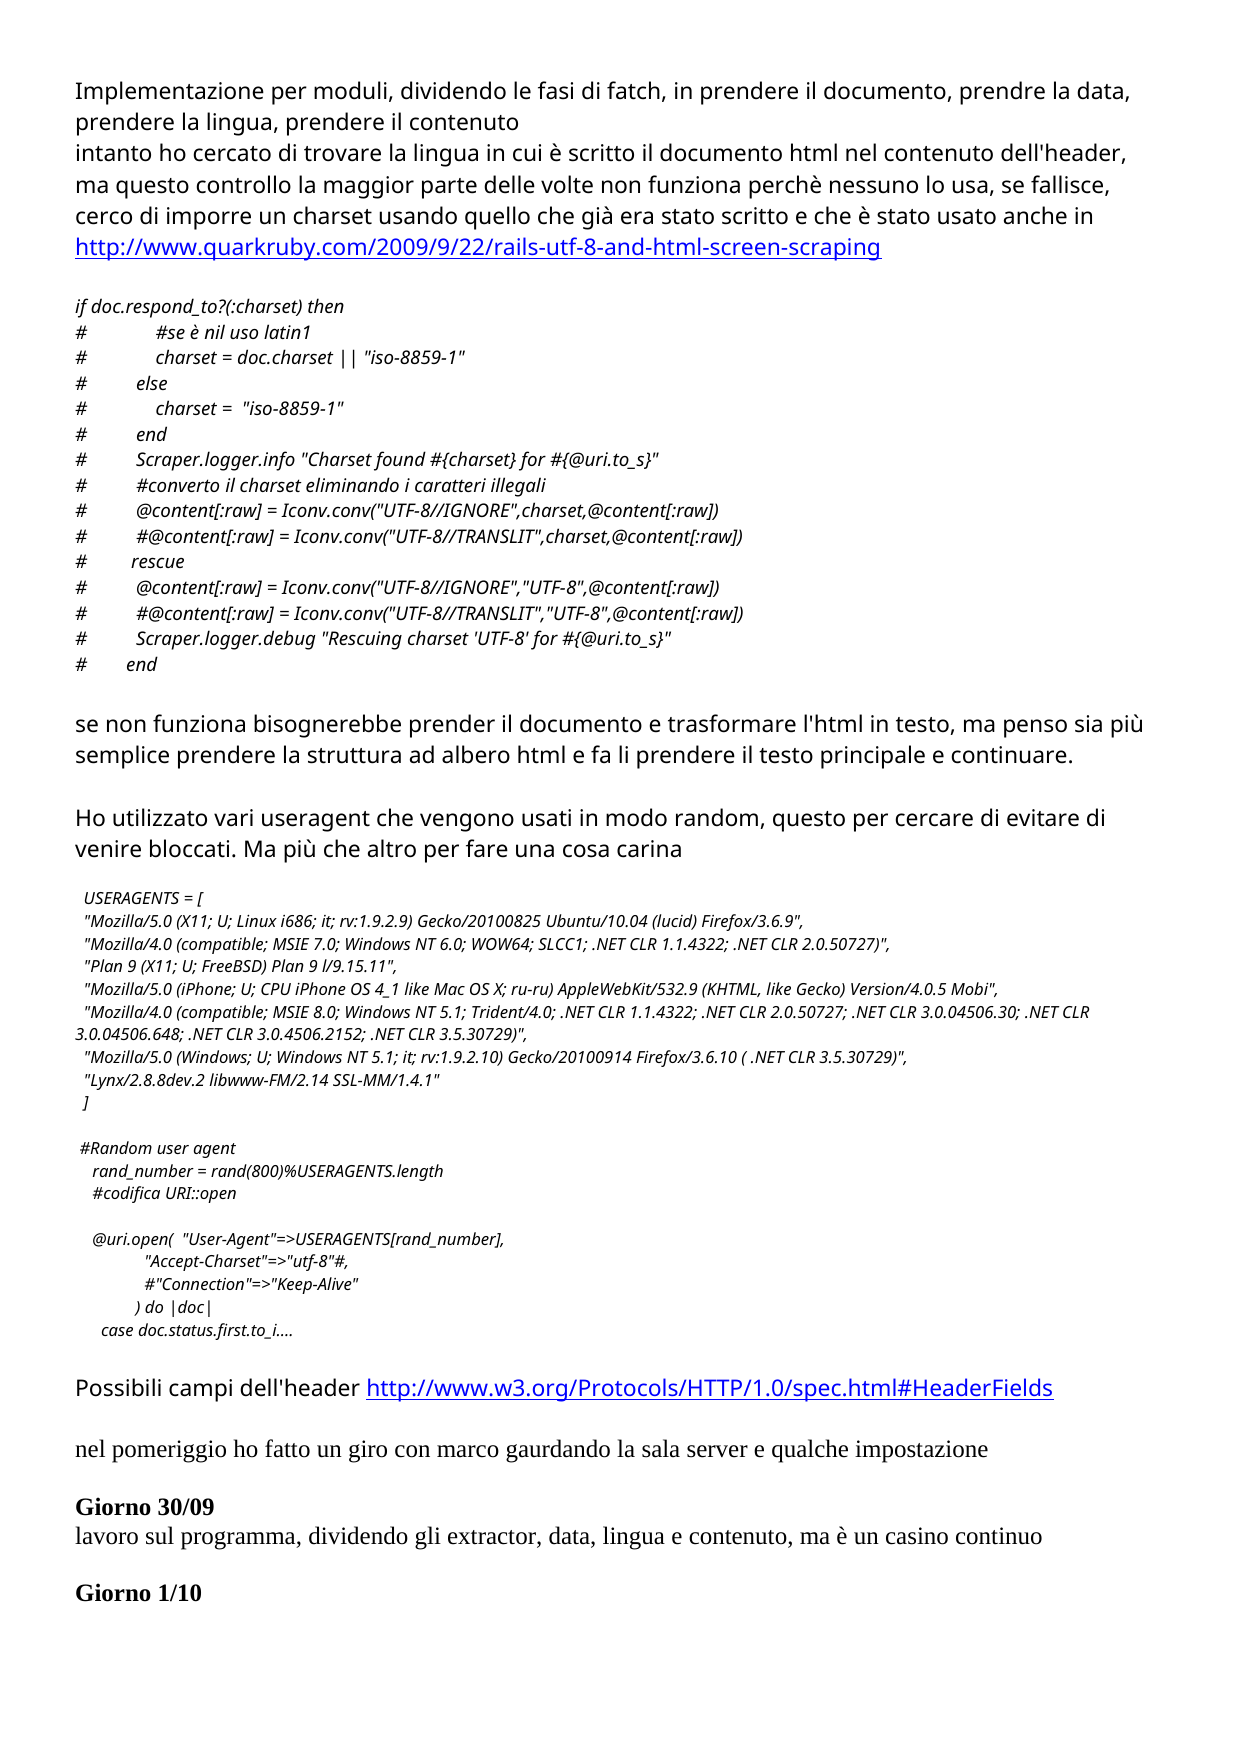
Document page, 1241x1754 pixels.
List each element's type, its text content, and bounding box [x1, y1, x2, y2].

text # rescue [75, 549, 1162, 574]
text lavoro sul programma, dividendo gli extractor, data, lingua e contenuto, ma è un casino continuo [75, 1521, 1162, 1549]
text # charset = "iso-8859-1" [75, 396, 1162, 421]
text # Scraper.logger.info "Charset found #{charset} for #{@uri.to_s}" [75, 447, 1162, 472]
text "Plan 9 (X11; U; FreeBSD) Plan 9 l/9.15.11", [75, 955, 1162, 977]
text @uri.open( "User-Agent"=>USERAGENTS[rand_number], [75, 1227, 1162, 1250]
text "Mozilla/5.0 (Windows; U; Windows NT 5.1; it; rv:1.9.2.10) Gecko/20100914 Firefox/3.6.10 ( .NET CLR 3.5.30729)", [75, 1046, 1162, 1068]
text case doc.status.first.to_i.... [75, 1318, 1162, 1341]
text "Mozilla/4.0 (compatible; MSIE 7.0; Windows NT 6.0; WOW64; SLCC1; .NET CLR 1.1.4322; .NET CLR 2.0.50727)", [75, 932, 1162, 955]
text "Accept-Charset"=>"utf-8"#, [75, 1250, 1162, 1273]
text se non funziona bisognerebbe prender il documento e trasformare l'html in testo, ma penso sia più semplice prendere la struttura ad albero html e fa li prendere il testo principale e continuare. [75, 708, 1162, 770]
text rand_number = rand(800)%USERAGENTS.length [75, 1159, 1162, 1182]
text # end [75, 421, 1162, 447]
text "Mozilla/5.0 (X11; U; Linux i686; it; rv:1.9.2.9) Gecko/20100825 Ubuntu/10.04 (lucid) Firefox/3.6.9", [75, 909, 1162, 932]
text # @content[:raw] = Iconv.conv("UTF-8//IGNORE","UTF-8",@content[:raw]) [75, 574, 1162, 600]
text #Random user agent [75, 1136, 1162, 1159]
text # #@content[:raw] = Iconv.conv("UTF-8//TRANSLIT",charset,@content[:raw]) [75, 523, 1162, 549]
text # #converto il charset eliminando i caratteri illegali [75, 472, 1162, 498]
text Implementazione per moduli, dividendo le fasi di fatch, in prendere il documento, prendre la data, prendere la lingua, prendere il contenuto [75, 75, 1162, 137]
text intanto ho cercato di trovare la lingua in cui è scritto il documento html nel contenuto dell'header, ma questo controllo la maggior parte delle volte non funziona perchè nessuno lo usa, se fallisce, cerco di imporre un charset usando quello che già era stato scritto e che è stato usato anche in http://www.quarkruby.com/2009/9/22/rails-utf-8-and-html-screen-scraping [75, 137, 1162, 262]
text # end [75, 651, 1162, 676]
text "Lynx/2.8.8dev.2 libwww-FM/2.14 SSL-MM/1.4.1" [75, 1068, 1162, 1091]
text if doc.respond_to?(:charset) then [75, 294, 1162, 319]
text #"Connection"=>"Keep-Alive" [75, 1273, 1162, 1295]
text #codifica URI::open [75, 1182, 1162, 1204]
text # charset = doc.charset || "iso-8859-1" [75, 345, 1162, 370]
text Possibili campi dell'header http://www.w3.org/Protocols/HTTP/1.0/spec.html#HeaderFields [75, 1372, 1162, 1403]
text USERAGENTS = [ [75, 887, 1162, 909]
text Giorno 1/10 [75, 1578, 1162, 1607]
text Ho utilizzato vari useragent che vengono usati in modo random, questo per cercare di evitare di venire bloccati. Ma più che altro per fare una cosa carina [75, 801, 1162, 864]
text # #@content[:raw] = Iconv.conv("UTF-8//TRANSLIT","UTF-8",@content[:raw]) [75, 600, 1162, 625]
text "Mozilla/4.0 (compatible; MSIE 8.0; Windows NT 5.1; Trident/4.0; .NET CLR 1.1.4322; .NET CLR 2.0.50727; .NET CLR 3.0.04506.30; .NET CLR 3.0.04506.648; .NET CLR 3.0.4506.2152; .NET CLR 3.5.30729)", [75, 1000, 1162, 1046]
text nel pomeriggio ho fatto un giro con marco gaurdando la sala server e qualche impostazione [75, 1434, 1162, 1463]
text # Scraper.logger.debug "Rescuing charset 'UTF-8' for #{@uri.to_s}" [75, 625, 1162, 651]
text "Mozilla/5.0 (iPhone; U; CPU iPhone OS 4_1 like Mac OS X; ru-ru) AppleWebKit/532.9 (KHTML, like Gecko) Version/4.0.5 Mobi", [75, 977, 1162, 1000]
text ) do |doc| [75, 1295, 1162, 1318]
text ] [75, 1091, 1162, 1114]
text # else [75, 370, 1162, 396]
text # @content[:raw] = Iconv.conv("UTF-8//IGNORE",charset,@content[:raw]) [75, 498, 1162, 523]
text # #se è nil uso latin1 [75, 319, 1162, 345]
text Giorno 30/09 [75, 1492, 1162, 1521]
